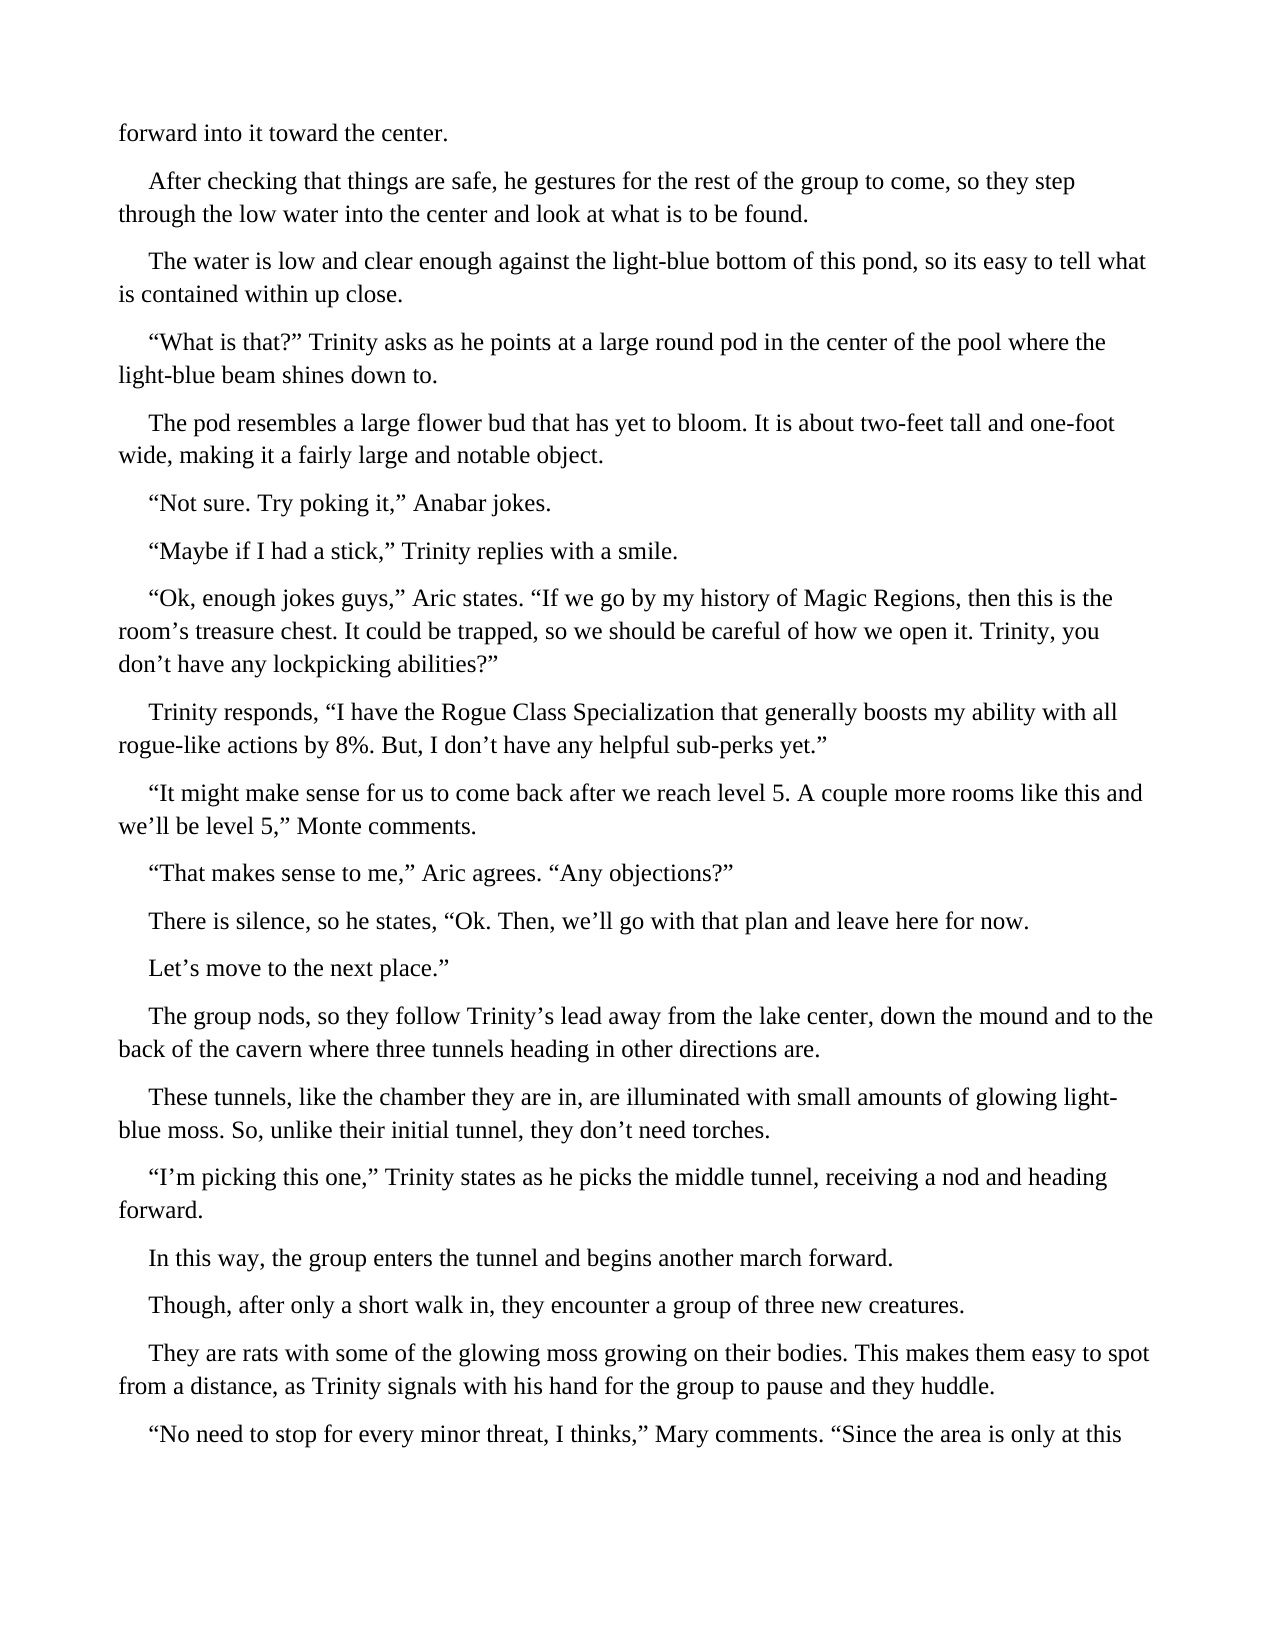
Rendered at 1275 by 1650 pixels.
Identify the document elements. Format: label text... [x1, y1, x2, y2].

text The water is low and clear enough against the light-blue bottom of this pond, so its easy to tell what is contained within up close. [118, 246, 1157, 308]
text They are rats with some of the glowing moss growing on their bodies. This makes them easy to spot from a distance, as Trinity signals with his hand for the group to pause and they huddle. [118, 1338, 1157, 1400]
text “What is that?” Trinity asks as he points at a large round pod in the center of the pool where the light-blue beam shines down to. [118, 327, 1157, 389]
text The pod resembles a large flower bud that has yet to bloom. It is about two-feet tall and one-foot wide, making it a fairly large and notable object. [118, 408, 1157, 469]
text “That makes sense to me,” Aric agrees. “Any objections?” [118, 858, 1157, 887]
text Though, after only a short walk in, they encounter a group of three new creatures. [118, 1291, 1157, 1319]
text “No need to stop for every minor threat, I thinks,” Mary comments. “Since the area is only at this [118, 1419, 1157, 1448]
text “Maybe if I had a stick,” Trinity replies with a smile. [118, 536, 1157, 564]
text After checking that things are safe, he gestures for the rest of the group to come, so they step through the low water into the center and look at what is to be found. [118, 166, 1157, 227]
text “I’m picking this one,” Trinity states as he picks the middle tunnel, receiving a nod and heading forward. [118, 1162, 1157, 1224]
text There is silence, so he states, “Ok. Then, we’ll go with that plan and leave here for now. [118, 906, 1157, 935]
text The group nods, so they follow Trinity’s lead away from the lake center, down the mound and to the back of the cavern where three tunnels heading in other directions are. [118, 1001, 1157, 1063]
text Trinity responds, “I have the Rogue Class Specialization that generally boosts my ability with all rogue-like actions by 8%. But, I don’t have any helpful sub-perks yet.” [118, 697, 1157, 759]
text “Not sure. Try poking it,” Anabar jokes. [118, 488, 1157, 517]
text These tunnels, like the chamber they are in, are illuminated with small amounts of glowing light-blue moss. So, unlike their initial tunnel, they don’t need torches. [118, 1082, 1157, 1143]
text “Ok, enough jokes guys,” Aric states. “If we go by my history of Magic Regions, then this is the room’s treasure chest. It could be trapped, so we should be careful of how we open it. Trinity, you don’t have any lockpicking abilities?” [118, 583, 1157, 678]
text “It might make sense for us to come back after we reach level 5. A couple more rooms like this and we’ll be level 5,” Monte comments. [118, 778, 1157, 839]
text Let’s move to the next place.” [118, 953, 1157, 982]
text In this way, the group enters the tunnel and begins another march forward. [118, 1243, 1157, 1272]
text forward into it toward the center. [118, 118, 1157, 147]
